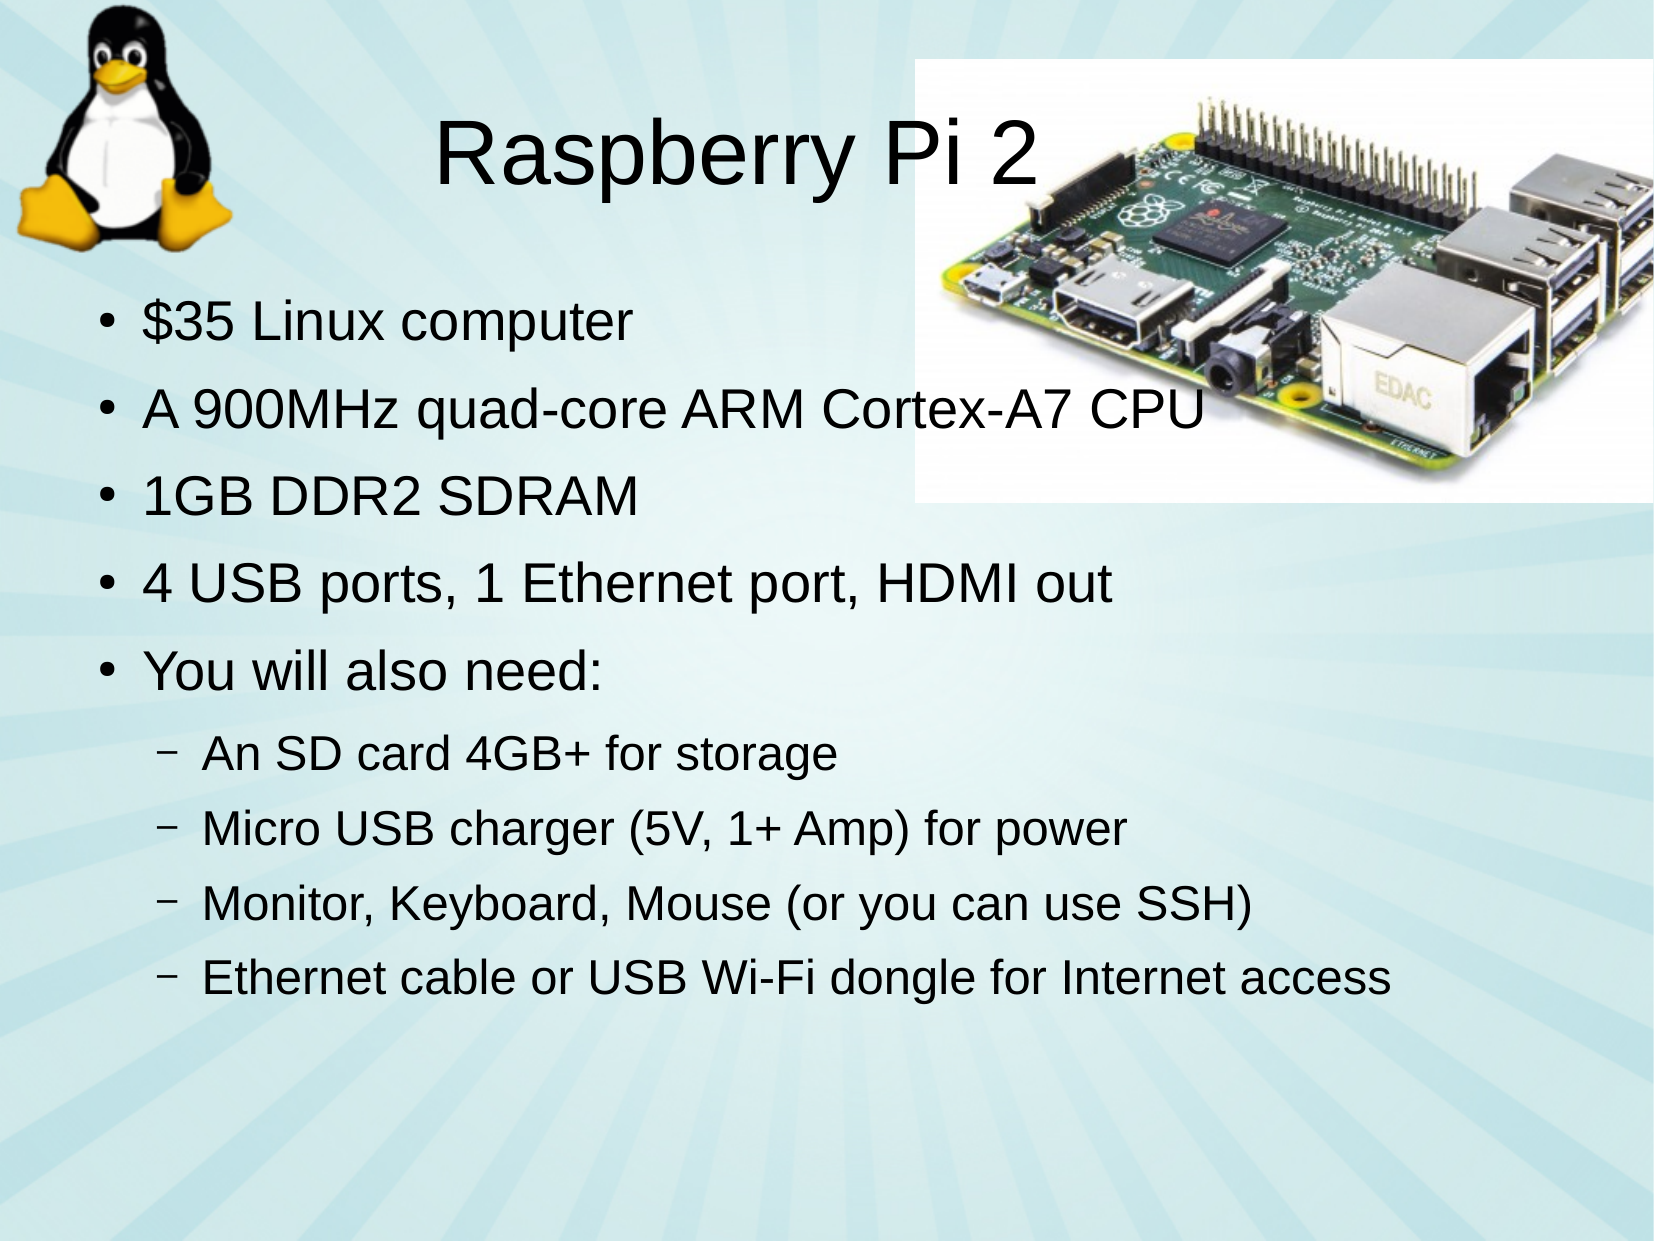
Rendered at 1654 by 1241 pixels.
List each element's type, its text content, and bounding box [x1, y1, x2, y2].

list $35 Linux computer A 900MHz quad-core ARM Cortex-A7 CPU 1GB DDR2 SDRAM 4 USB ports, 1 Ethernet port, HDMI out You will also need: An SD card 4GB+ for storage Micro USB charger (5V, 1+ Amp) for power Monitor, Keyboard, Mouse (or you can use SSH) Ethernet cable or USB Wi-Fi dongle for Internet access [82, 290, 1571, 1010]
picture [0, 0, 1654, 1241]
title Raspberry Pi 2 [82, 49, 1571, 257]
